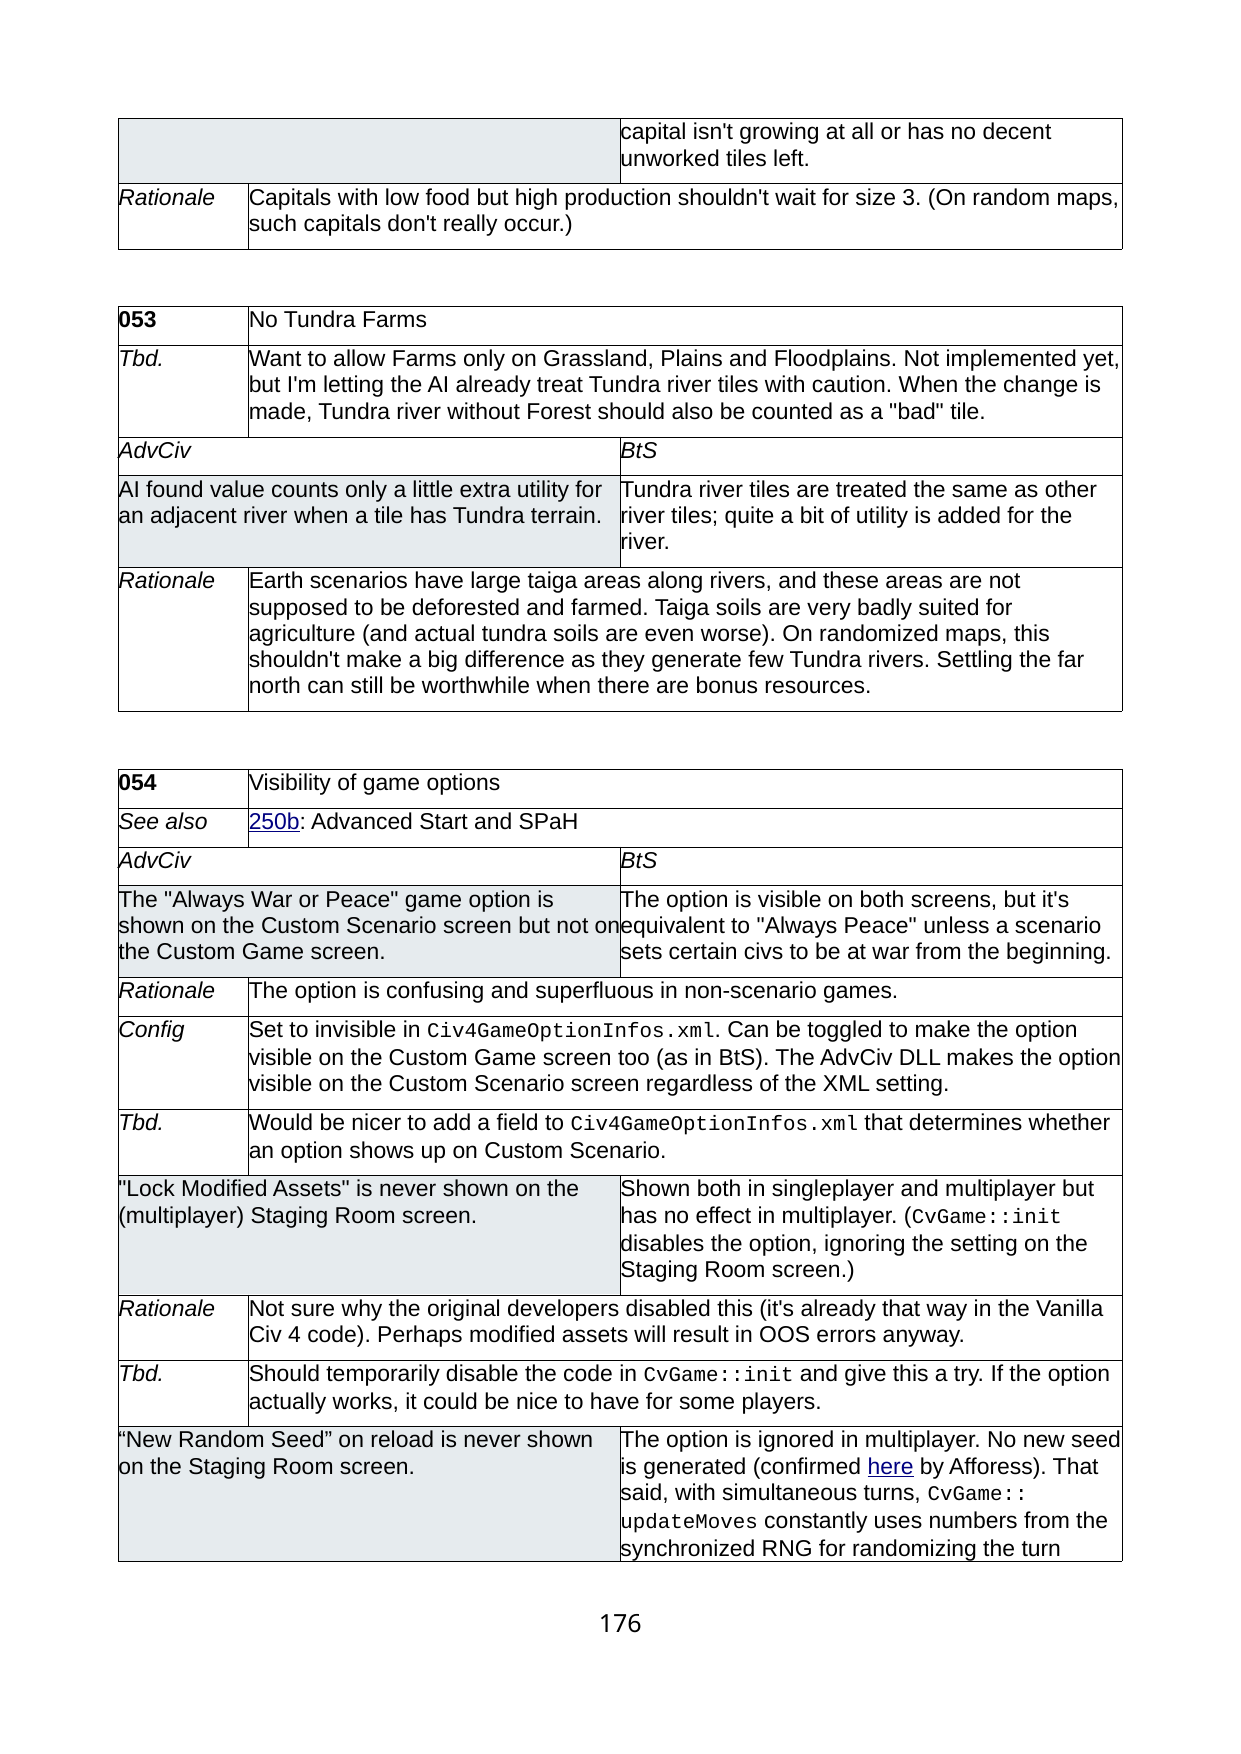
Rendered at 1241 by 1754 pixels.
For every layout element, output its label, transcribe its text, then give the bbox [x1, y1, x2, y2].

table_cell Would be nicer to add a field to Civ4GameOptionInfos.xml that determines whether an option shows up on Custom Scenario. [249, 1110, 1122, 1175]
table_cell AI found value counts only a little extra utility for an adjacent river when a tile has Tundra terrain. [119, 476, 620, 567]
table_cell Earth scenarios have large taiga areas along rivers, and these areas are not supposed to be deforested and farmed. Taiga soils are very badly suited for agriculture (and actual tundra soils are even worse). On randomized maps, this shouldn't make a big difference as they generate few Tundra rivers. Settling the far north can still be worthwhile when there are bonus resources. [249, 568, 1122, 711]
table_cell BtS [621, 438, 1122, 475]
table_header Visibility of game options [249, 770, 1122, 808]
table_cell AdvCiv [119, 438, 620, 475]
table_cell Rationale [119, 1296, 248, 1360]
table_header 053 [119, 307, 248, 345]
table_cell Should temporarily disable the code in CvGame::init and give this a try. If the option actually works, it could be nice to have for some players. [249, 1361, 1122, 1426]
table_cell 250b: Advanced Start and SPaH [249, 809, 1122, 847]
table_cell Shown both in singleplayer and multiplayer but has no effect in multiplayer. (CvGame::init disables the option, ignoring the setting on the Staging Room screen.) [621, 1176, 1122, 1294]
table_cell See also [119, 809, 248, 847]
table_cell capital isn't growing at all or has no decent unworked tiles left. [621, 119, 1122, 183]
table_cell Config [119, 1017, 248, 1109]
table_cell Capitals with low food but high production shouldn't wait for size 3. (On random maps, such capitals don't really occur.) [249, 184, 1122, 248]
table_cell Rationale [119, 568, 248, 711]
table_cell The option is confusing and superfluous in non-scenario games. [249, 978, 1122, 1016]
table_cell The "Always War or Peace" game option is shown on the Custom Scenario screen but not on the Custom Game screen. [119, 886, 620, 977]
table_cell The option is visible on both screens, but it's equivalent to "Always Peace" unless a scenario sets certain civs to be at war from the beginning. [621, 886, 1122, 977]
table_cell Set to invisible in Civ4GameOptionInfos.xml. Can be toggled to make the option visible on the Custom Game screen too (as in BtS). The AdvCiv DLL makes the option visible on the Custom Scenario screen regardless of the XML setting. [249, 1017, 1122, 1109]
table_cell [119, 119, 620, 183]
table_cell Rationale [119, 978, 248, 1016]
table_cell Tbd. [119, 1361, 248, 1426]
table_cell Want to allow Farms only on Grassland, Plains and Floodplains. Not implemented yet, but I'm letting the AI already treat Tundra river tiles with caution. When the change is made, Tundra river without Forest should also be counted as a "bad" tile. [249, 346, 1122, 437]
table_cell "Lock Modified Assets" is never shown on the (multiplayer) Staging Room screen. [119, 1176, 620, 1294]
table_cell Tbd. [119, 346, 248, 437]
table_cell The option is ignored in multiplayer. No new seed is generated (confirmed here by Afforess). That said, with simultaneous turns, CvGame:: updateMoves constantly uses numbers from the synchronized RNG for randomizing the turn [621, 1427, 1122, 1561]
table_cell AdvCiv [119, 848, 620, 885]
table_cell Rationale [119, 184, 248, 248]
table_header No Tundra Farms [249, 307, 1122, 345]
table_cell “New Random Seed” on reload is never shown on the Staging Room screen. [119, 1427, 620, 1561]
table_header 054 [119, 770, 248, 808]
table_cell Tundra river tiles are treated the same as other river tiles; quite a bit of utility is added for the river. [621, 476, 1122, 567]
table_cell Not sure why the original developers disabled this (it's already that way in the Vanilla Civ 4 code). Perhaps modified assets will result in OOS errors anyway. [249, 1296, 1122, 1360]
table_cell BtS [621, 848, 1122, 885]
table_cell Tbd. [119, 1110, 248, 1175]
